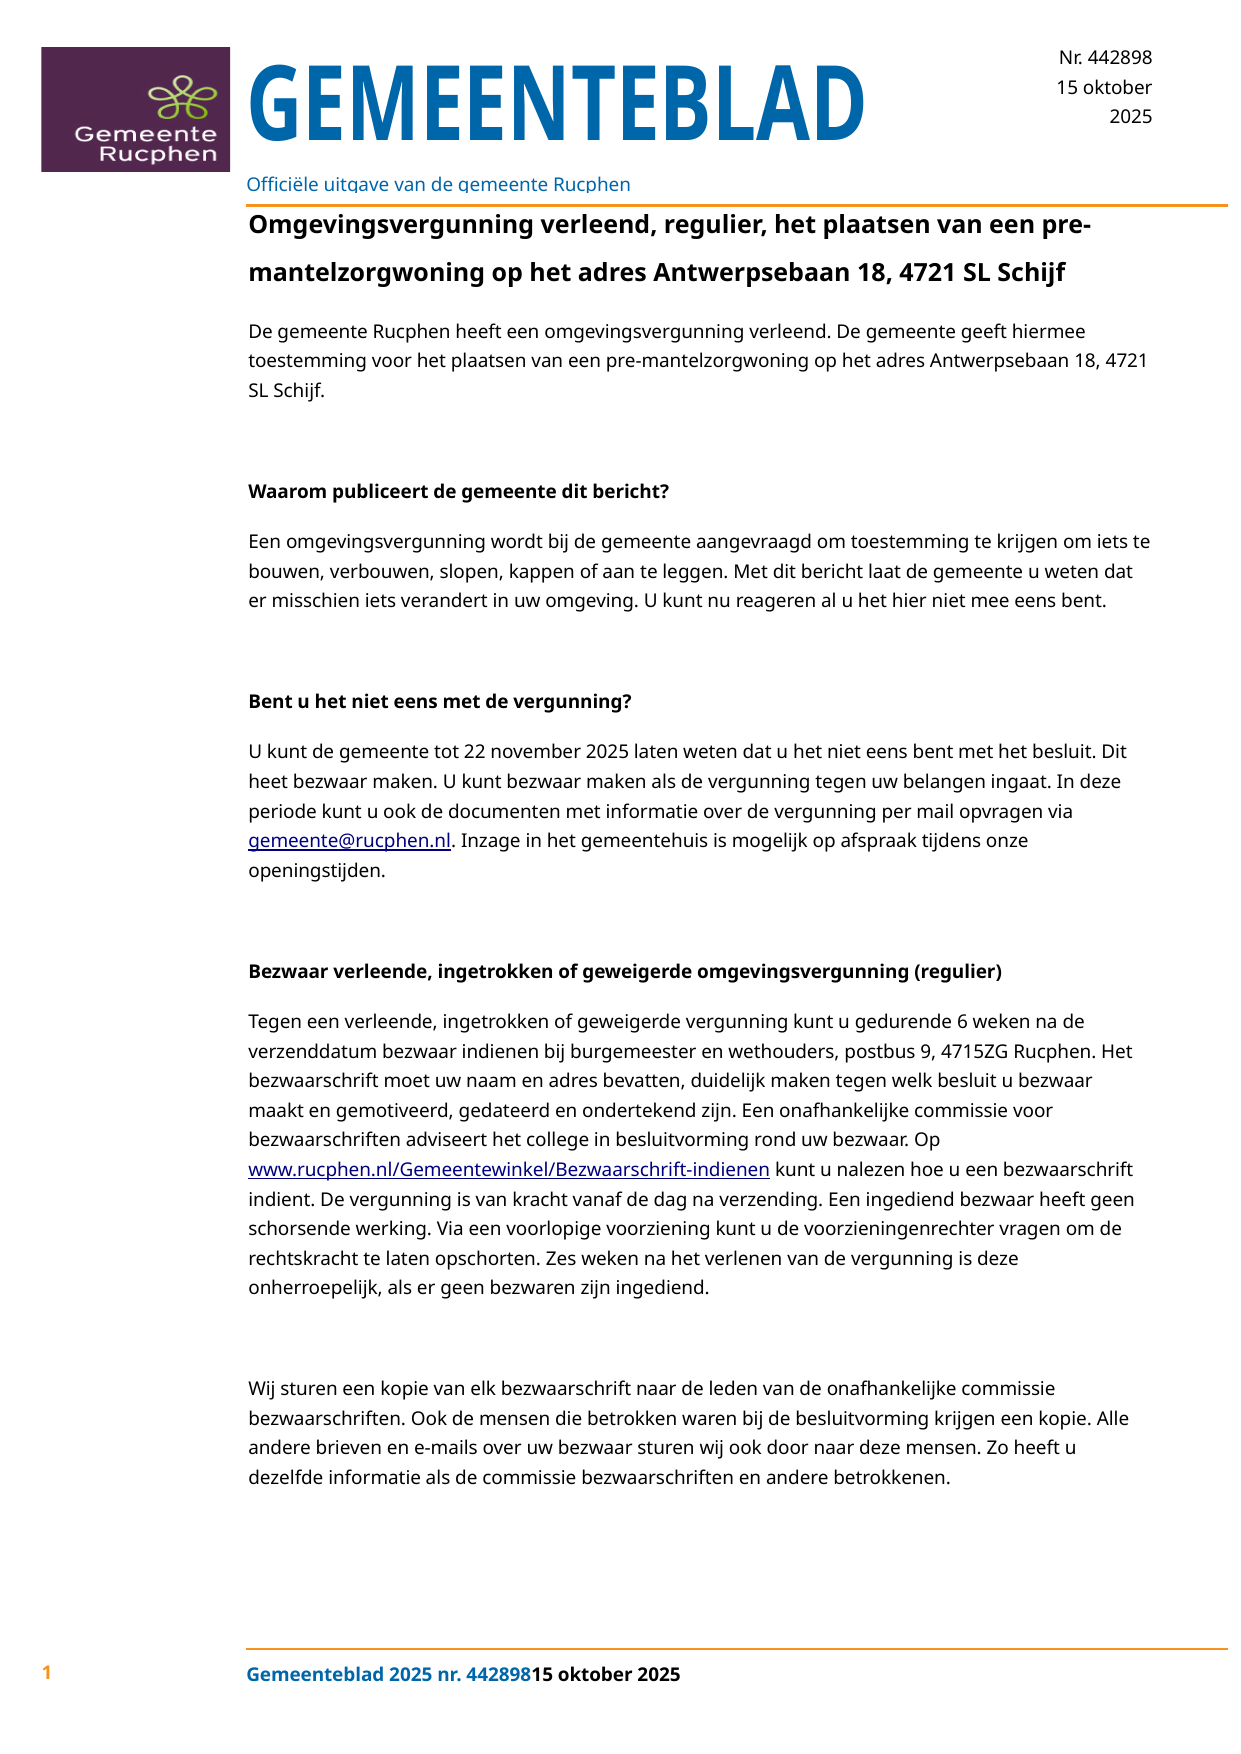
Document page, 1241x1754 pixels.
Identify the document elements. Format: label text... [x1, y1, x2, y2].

text Omgevingsvergunning verleend, regulier, het plaatsen van een pre-mantelzorgwoning op het adres Antwerpsebaan 18, 4721 SL Schijf [248, 207, 1152, 288]
text Een omgevingsvergunning wordt bij de gemeente aangevraagd om toestemming te krijgen om iets te bouwen, verbouwen, slopen, kappen of aan te leggen. Met dit bericht laat de gemeente u weten dat er misschien iets verandert in uw omgeving. U kunt nu reageren al u het hier niet mee eens bent. [248, 528, 1152, 613]
text De gemeente Rucphen heeft een omgevingsvergunning verleend. De gemeente geeft hiermee toestemming voor het plaatsen van een pre-mantelzorgwoning op het adres Antwerpsebaan 18, 4721 SL Schijf. [248, 318, 1152, 403]
text U kunt de gemeente tot 22 november 2025 laten weten dat u het niet eens bent met het besluit. Dit heet bezwaar maken. U kunt bezwaar maken als de vergunning tegen uw belangen ingaat. In deze periode kunt u ook de documenten met informatie over de vergunning per mail opvragen via gemeente@rucphen.nl. Inzage in het gemeentehuis is mogelijk op afspraak tijdens onze openingstijden. [248, 739, 1152, 883]
text Waarom publiceert de gemeente dit bericht? [248, 478, 1152, 504]
picture [41, 47, 231, 172]
text Bent u het niet eens met de vergunning? [248, 688, 1152, 714]
text Tegen een verleende, ingetrokken of geweigerde vergunning kunt u gedurende 6 weken na de verzenddatum bezwaar indienen bij burgemeester en wethouders, postbus 9, 4715ZG Rucphen. Het bezwaarschrift moet uw naam en adres bevatten, duidelijk maken tegen welk besluit u bezwaar maakt en gemotiveerd, gedateerd en ondertekend zijn. Een onafhankelijke commissie voor bezwaarschriften adviseert het college in besluitvorming rond uw bezwaar. Op www.rucphen.nl/Gemeentewinkel/Bezwaarschrift-indienen kunt u nalezen hoe u een bezwaarschrift indient. De vergunning is van kracht vanaf de dag na verzending. Een ingediend bezwaar heeft geen schorsende werking. Via een voorlopige voorziening kunt u de voorzieningenrechter vragen om de rechtskracht te laten opschorten. Zes weken na het verlenen van de vergunning is deze onherroepelijk, als er geen bezwaren zijn ingediend. [248, 1008, 1152, 1300]
text Wij sturen een kopie van elk bezwaarschrift naar de leden van de onafhankelijke commissie bezwaarschriften. Ook de mensen die betrokken waren bij de besluitvorming krijgen een kopie. Alle andere brieven en e-mails over uw bezwaar sturen wij ook door naar deze mensen. Zo heeft u dezelfde informatie als de commissie bezwaarschriften en andere betrokkenen. [248, 1375, 1152, 1490]
text Bezwaar verleende, ingetrokken of geweigerde omgevingsvergunning (regulier) [248, 958, 1152, 984]
